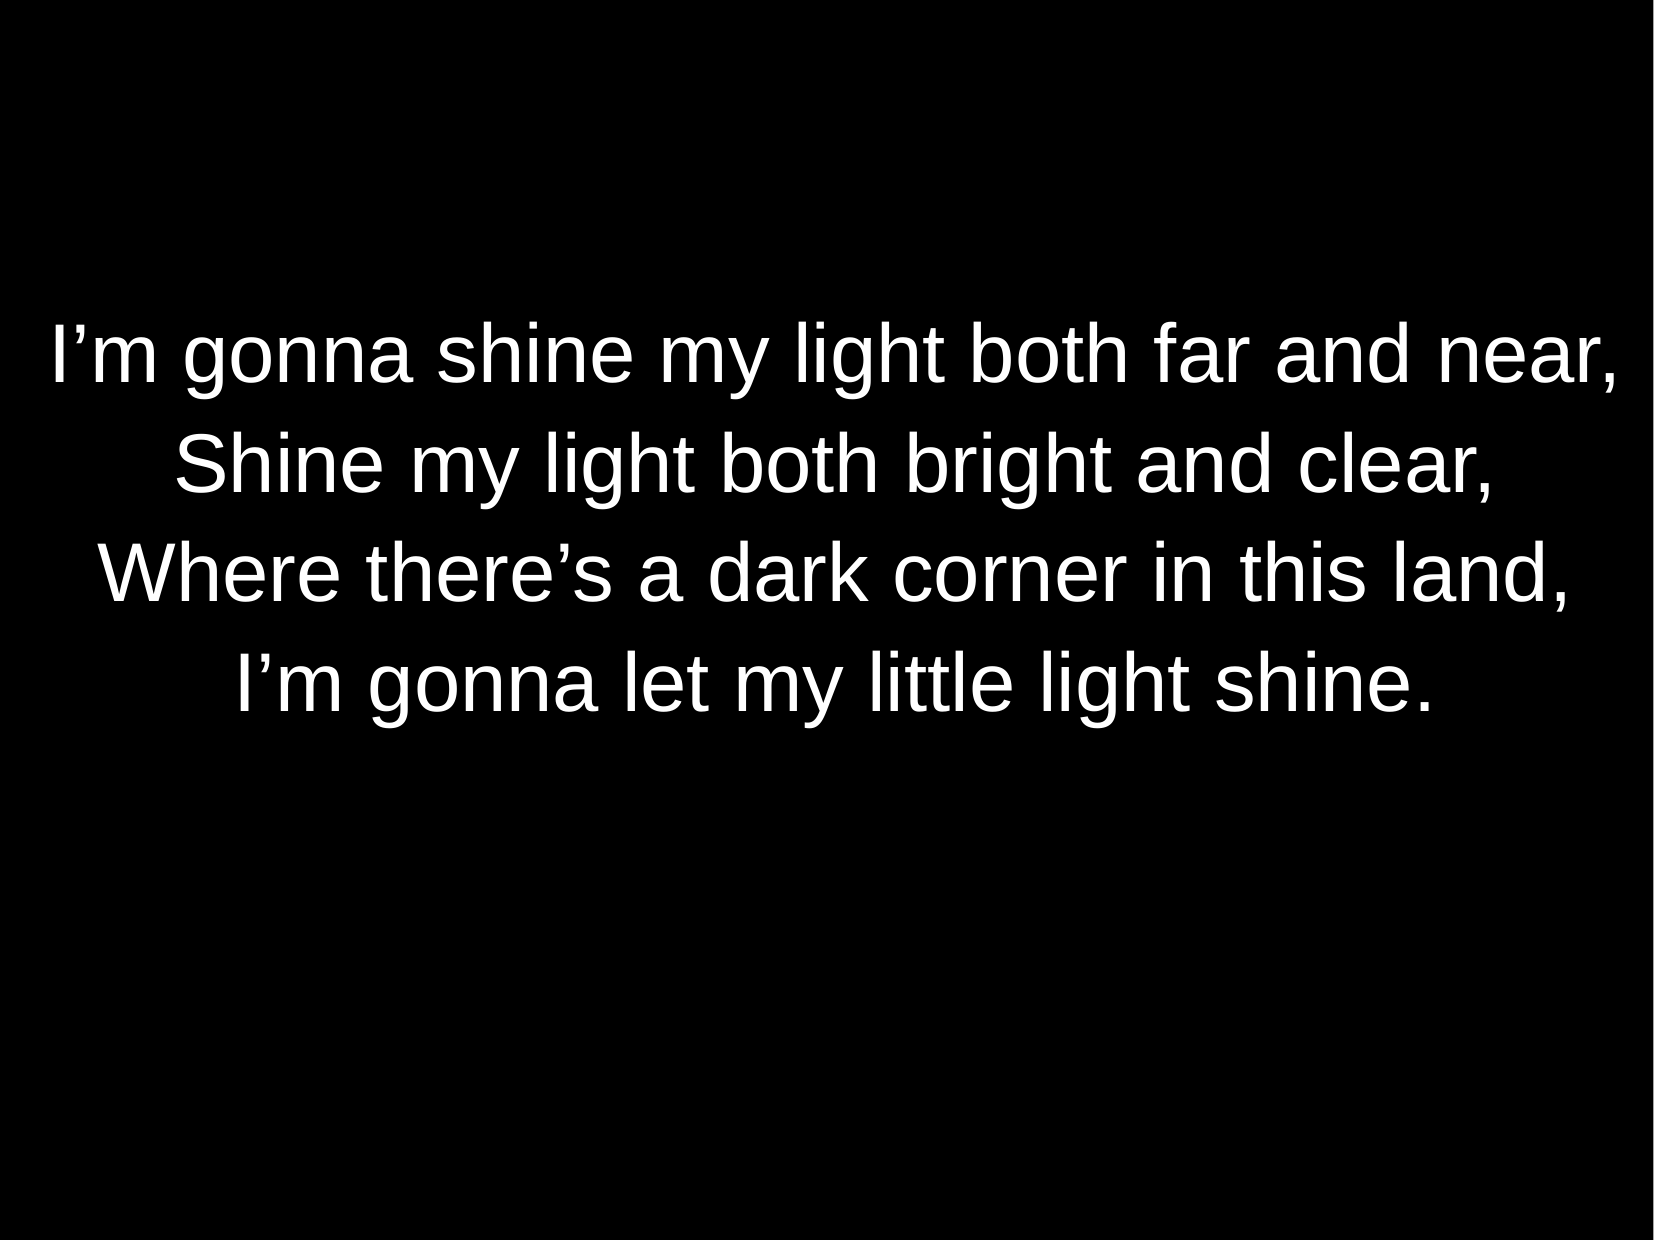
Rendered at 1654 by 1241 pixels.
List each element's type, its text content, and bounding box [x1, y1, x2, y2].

list I’m gonna shine my light both far and near, Shine my light both bright and clear, Where there’s a dark corner in this land, I’m gonna let my little light shine. [0, 307, 1654, 1027]
